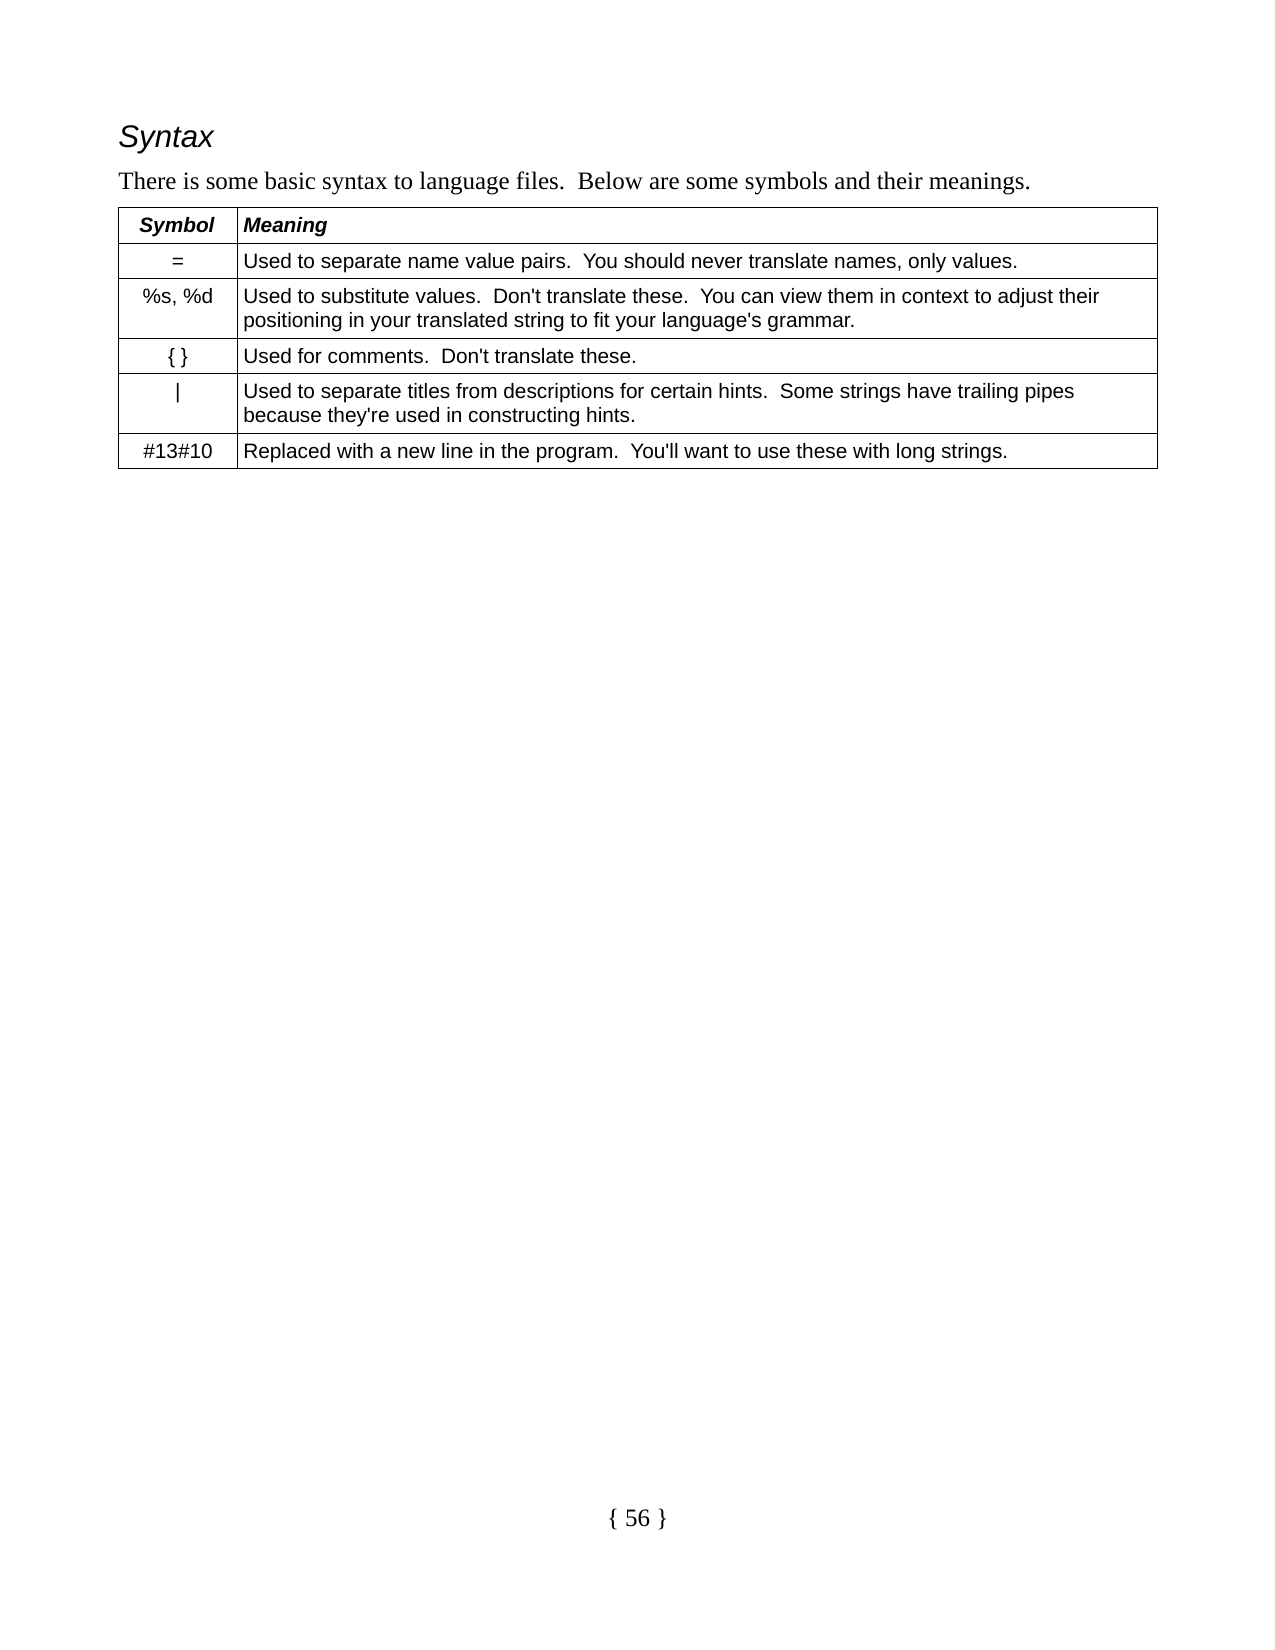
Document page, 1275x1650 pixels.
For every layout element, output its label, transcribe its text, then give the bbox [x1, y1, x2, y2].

table_cell #13#10 [119, 434, 237, 468]
table_cell | [119, 374, 237, 433]
table_cell { } [119, 339, 237, 373]
table_cell Used for comments. Don't translate these. [238, 339, 1157, 373]
table_cell Replaced with a new line in the program. You'll want to use these with long strings. [238, 434, 1157, 468]
table_cell Used to substitute values. Don't translate these. You can view them in context to adjust their positioning in your translated string to fit your language's grammar. [238, 279, 1157, 338]
text There is some basic syntax to language files. Below are some symbols and their meanings. [118, 166, 1157, 195]
subtitle Syntax [118, 118, 1157, 154]
table_cell %s, %d [119, 279, 237, 338]
table_cell = [119, 244, 237, 278]
table_cell Used to separate name value pairs. You should never translate names, only values. [238, 244, 1157, 278]
table_cell Used to separate titles from descriptions for certain hints. Some strings have trailing pipes because they're used in constructing hints. [238, 374, 1157, 433]
table_header Symbol [119, 208, 237, 243]
table_header Meaning [238, 208, 1157, 243]
